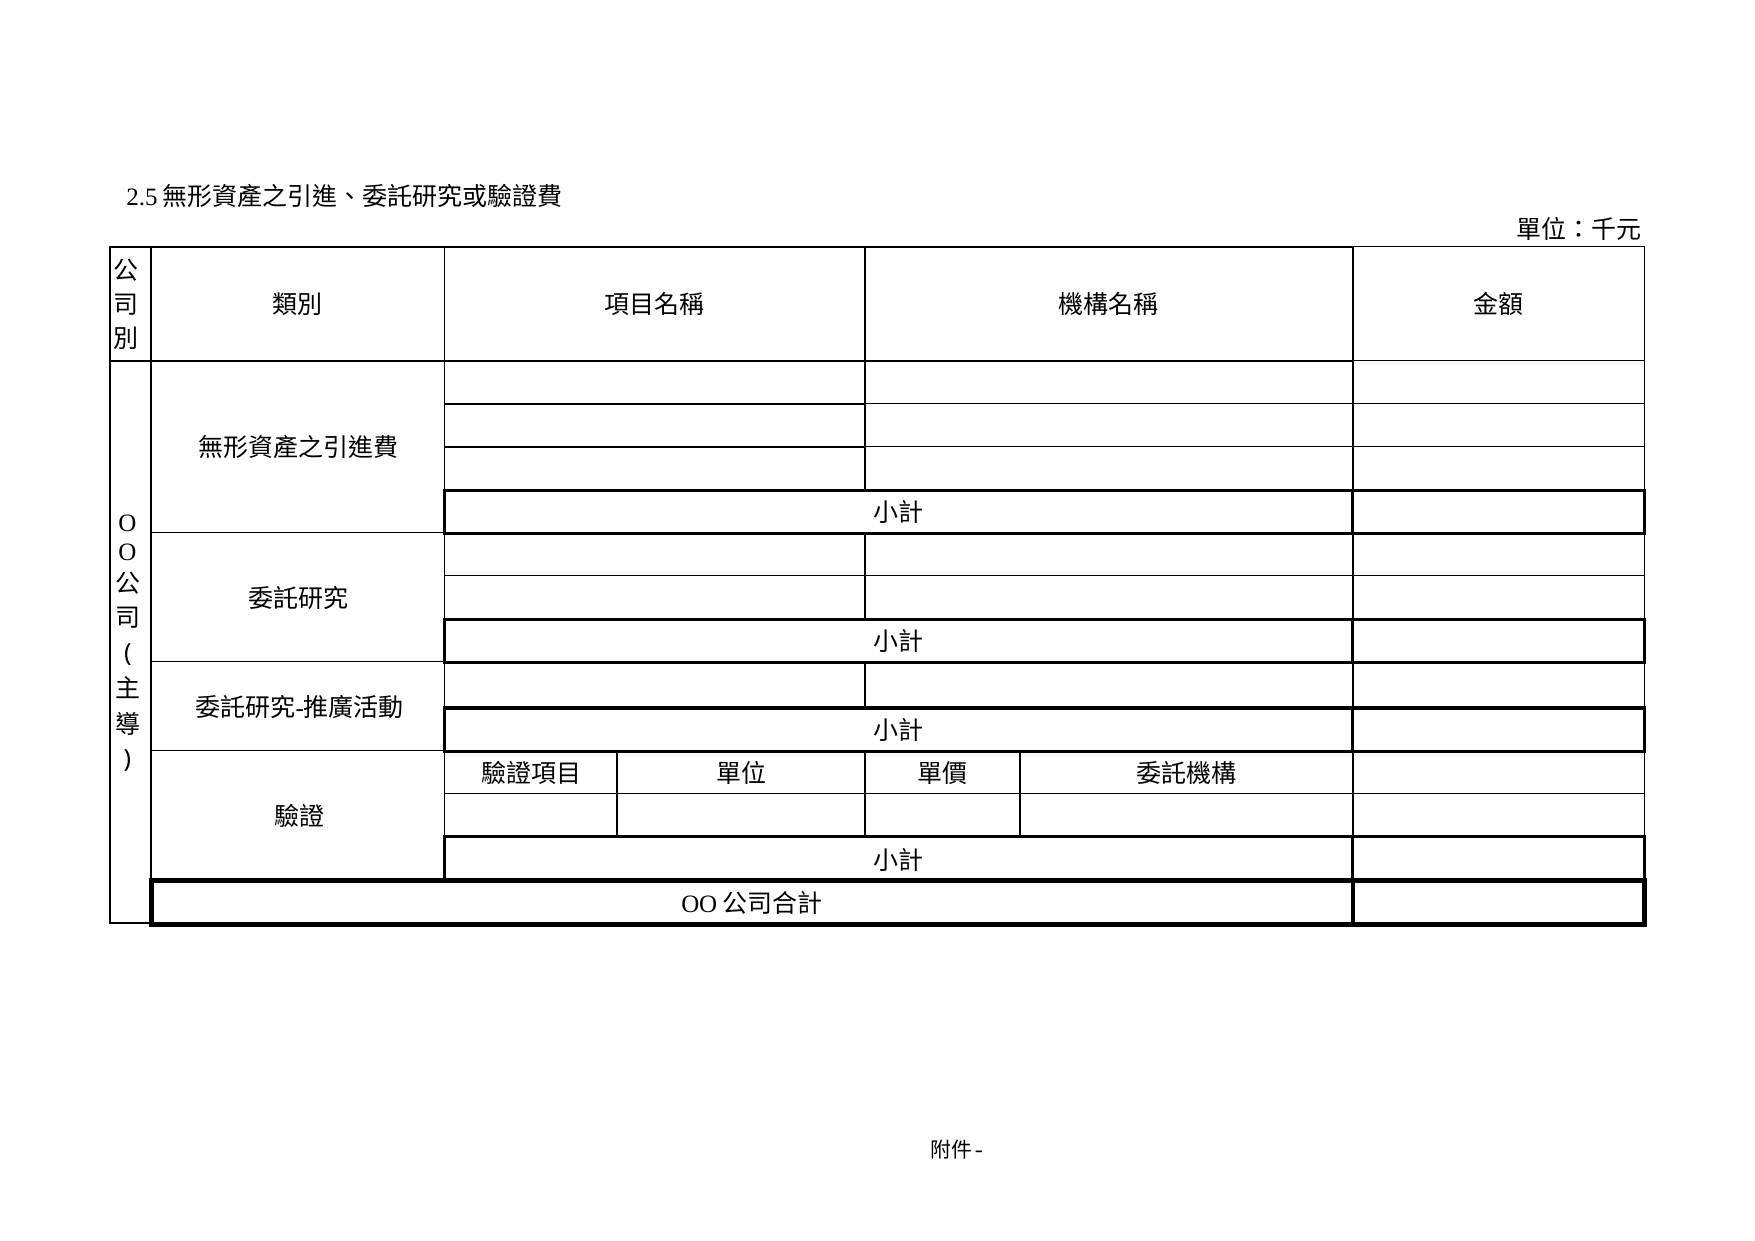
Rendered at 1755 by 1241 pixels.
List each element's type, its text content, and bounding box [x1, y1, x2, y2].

table_cell [866, 535, 1352, 575]
table_cell [866, 447, 1352, 489]
table_cell [445, 794, 616, 835]
table_cell 驗證 [152, 751, 444, 878]
table_cell [1354, 621, 1643, 661]
table_cell 驗證項目 [445, 753, 616, 792]
table_cell [866, 404, 1352, 446]
table_cell 委託研究-推廣活動 [152, 662, 444, 749]
table_cell [1354, 710, 1643, 749]
table_cell 小計 [446, 838, 1351, 878]
table_cell [1354, 535, 1644, 575]
table_cell OO公司合計 [154, 883, 1351, 922]
table_cell [866, 576, 1352, 617]
table_cell 單位 [618, 753, 864, 792]
text 單位：千元 [126, 212, 1642, 246]
table_cell [445, 362, 864, 403]
table_cell [1021, 794, 1352, 835]
table_cell 單價 [866, 753, 1019, 792]
table_cell [866, 362, 1352, 403]
table_cell [445, 448, 864, 489]
table_header 類別 [152, 248, 444, 360]
table_cell [1354, 838, 1643, 878]
table_header 公司別 [111, 248, 150, 360]
table_cell 小計 [446, 621, 1351, 661]
table_cell [618, 794, 864, 835]
table_cell 小計 [446, 710, 1351, 749]
table_cell [445, 664, 864, 706]
table_header 項目名稱 [445, 248, 864, 360]
table_header 機構名稱 [866, 248, 1352, 360]
table_cell OO公司(主導) [111, 362, 150, 922]
table_cell 委託機構 [1021, 753, 1352, 792]
table_cell [445, 576, 864, 617]
table_cell [1355, 883, 1642, 922]
table_cell [445, 535, 864, 575]
table_cell 小計 [446, 492, 1351, 532]
table_cell [1354, 492, 1643, 532]
table_cell [866, 794, 1019, 835]
table_cell 委託研究 [152, 533, 444, 661]
table_cell [1354, 664, 1644, 706]
table_cell [1354, 361, 1644, 403]
table_cell [1354, 576, 1644, 617]
table_cell [866, 664, 1352, 706]
table_header 金額 [1354, 247, 1644, 360]
table_cell [445, 405, 864, 446]
text 2.5無形資產之引進、委託研究或驗證費 [126, 179, 1642, 212]
table_cell 無形資產之引進費 [152, 362, 444, 532]
table_cell [1354, 404, 1644, 446]
table_cell [1354, 447, 1644, 489]
table_cell [1354, 753, 1644, 792]
table_cell [1354, 794, 1644, 835]
